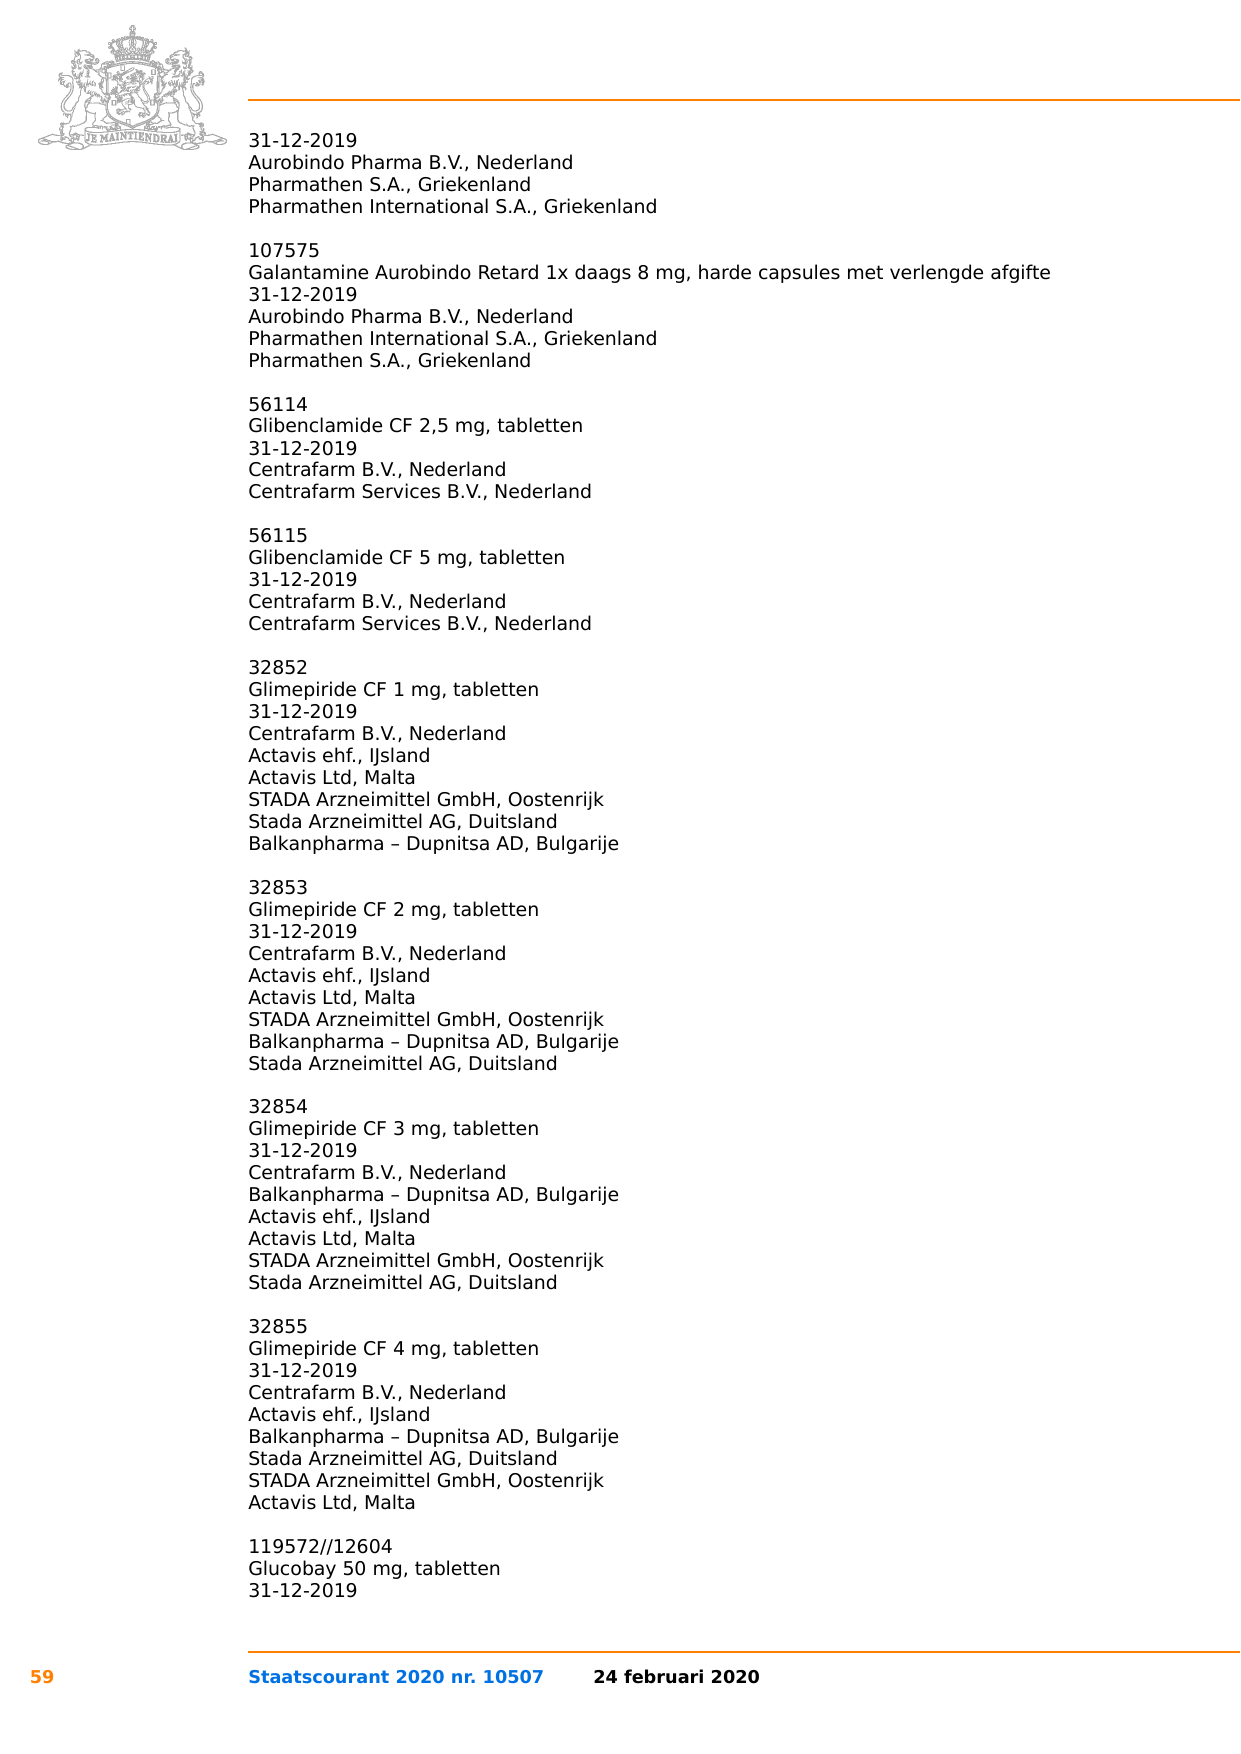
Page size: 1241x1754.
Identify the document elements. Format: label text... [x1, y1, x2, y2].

text 31-12-2019 [248, 1140, 1163, 1162]
text Balkanpharma – Dupnitsa AD, Bulgarije [248, 1031, 1163, 1052]
text 56115 [248, 525, 1163, 547]
text Actavis ehf., IJsland [248, 964, 1163, 987]
text Centrafarm B.V., Nederland [248, 459, 1163, 481]
text Glibenclamide CF 5 mg, tabletten [248, 547, 1163, 569]
text Aurobindo Pharma B.V., Nederland [248, 306, 1163, 328]
text Balkanpharma – Dupnitsa AD, Bulgarije [248, 1426, 1163, 1448]
text Actavis Ltd, Malta [248, 1492, 1163, 1514]
picture [38, 25, 227, 150]
text 119572//12604 [248, 1536, 1163, 1558]
text Stada Arzneimittel AG, Duitsland [248, 1448, 1163, 1470]
text 31-12-2019 [248, 284, 1163, 306]
text Actavis ehf., IJsland [248, 1206, 1163, 1228]
text 32855 [248, 1316, 1163, 1338]
text Glibenclamide CF 2,5 mg, tabletten [248, 415, 1163, 437]
text Glimepiride CF 2 mg, tabletten [248, 899, 1163, 921]
text Glucobay 50 mg, tabletten [248, 1558, 1163, 1580]
text Balkanpharma – Dupnitsa AD, Bulgarije [248, 833, 1163, 855]
text 31-12-2019 [248, 437, 1163, 459]
text Centrafarm B.V., Nederland [248, 943, 1163, 964]
text Galantamine Aurobindo Retard 1x daags 8 mg, harde capsules met verlengde afgifte [248, 262, 1163, 284]
text Centrafarm B.V., Nederland [248, 591, 1163, 613]
text Actavis ehf., IJsland [248, 745, 1163, 767]
text STADA Arzneimittel GmbH, Oostenrijk [248, 1008, 1163, 1031]
text Centrafarm B.V., Nederland [248, 1162, 1163, 1184]
text 32852 [248, 657, 1163, 679]
text 31-12-2019 [248, 921, 1163, 943]
text Stada Arzneimittel AG, Duitsland [248, 1052, 1163, 1074]
text Glimepiride CF 4 mg, tabletten [248, 1338, 1163, 1360]
text 32854 [248, 1096, 1163, 1118]
text Actavis Ltd, Malta [248, 987, 1163, 1008]
text Centrafarm Services B.V., Nederland [248, 481, 1163, 503]
text Glimepiride CF 3 mg, tabletten [248, 1118, 1163, 1140]
text Stada Arzneimittel AG, Duitsland [248, 1272, 1163, 1294]
text 31-12-2019 [248, 1580, 1163, 1602]
text Pharmathen International S.A., Griekenland [248, 328, 1163, 349]
text Pharmathen S.A., Griekenland [248, 349, 1163, 372]
text STADA Arzneimittel GmbH, Oostenrijk [248, 789, 1163, 811]
text Aurobindo Pharma B.V., Nederland [248, 152, 1163, 174]
text STADA Arzneimittel GmbH, Oostenrijk [248, 1250, 1163, 1272]
text 107575 [248, 240, 1163, 262]
text 31-12-2019 [248, 1360, 1163, 1382]
text 31-12-2019 [248, 569, 1163, 591]
text Centrafarm B.V., Nederland [248, 1382, 1163, 1404]
text Pharmathen S.A., Griekenland [248, 174, 1163, 196]
text Glimepiride CF 1 mg, tabletten [248, 679, 1163, 701]
text 31-12-2019 [248, 130, 1163, 152]
text Actavis Ltd, Malta [248, 1228, 1163, 1250]
text Actavis Ltd, Malta [248, 767, 1163, 789]
text 56114 [248, 393, 1163, 415]
text Centrafarm Services B.V., Nederland [248, 613, 1163, 635]
text Pharmathen International S.A., Griekenland [248, 196, 1163, 218]
text 32853 [248, 877, 1163, 899]
text Stada Arzneimittel AG, Duitsland [248, 811, 1163, 833]
text Actavis ehf., IJsland [248, 1404, 1163, 1426]
text Balkanpharma – Dupnitsa AD, Bulgarije [248, 1184, 1163, 1206]
text STADA Arzneimittel GmbH, Oostenrijk [248, 1470, 1163, 1492]
text 31-12-2019 [248, 701, 1163, 723]
text Centrafarm B.V., Nederland [248, 723, 1163, 745]
